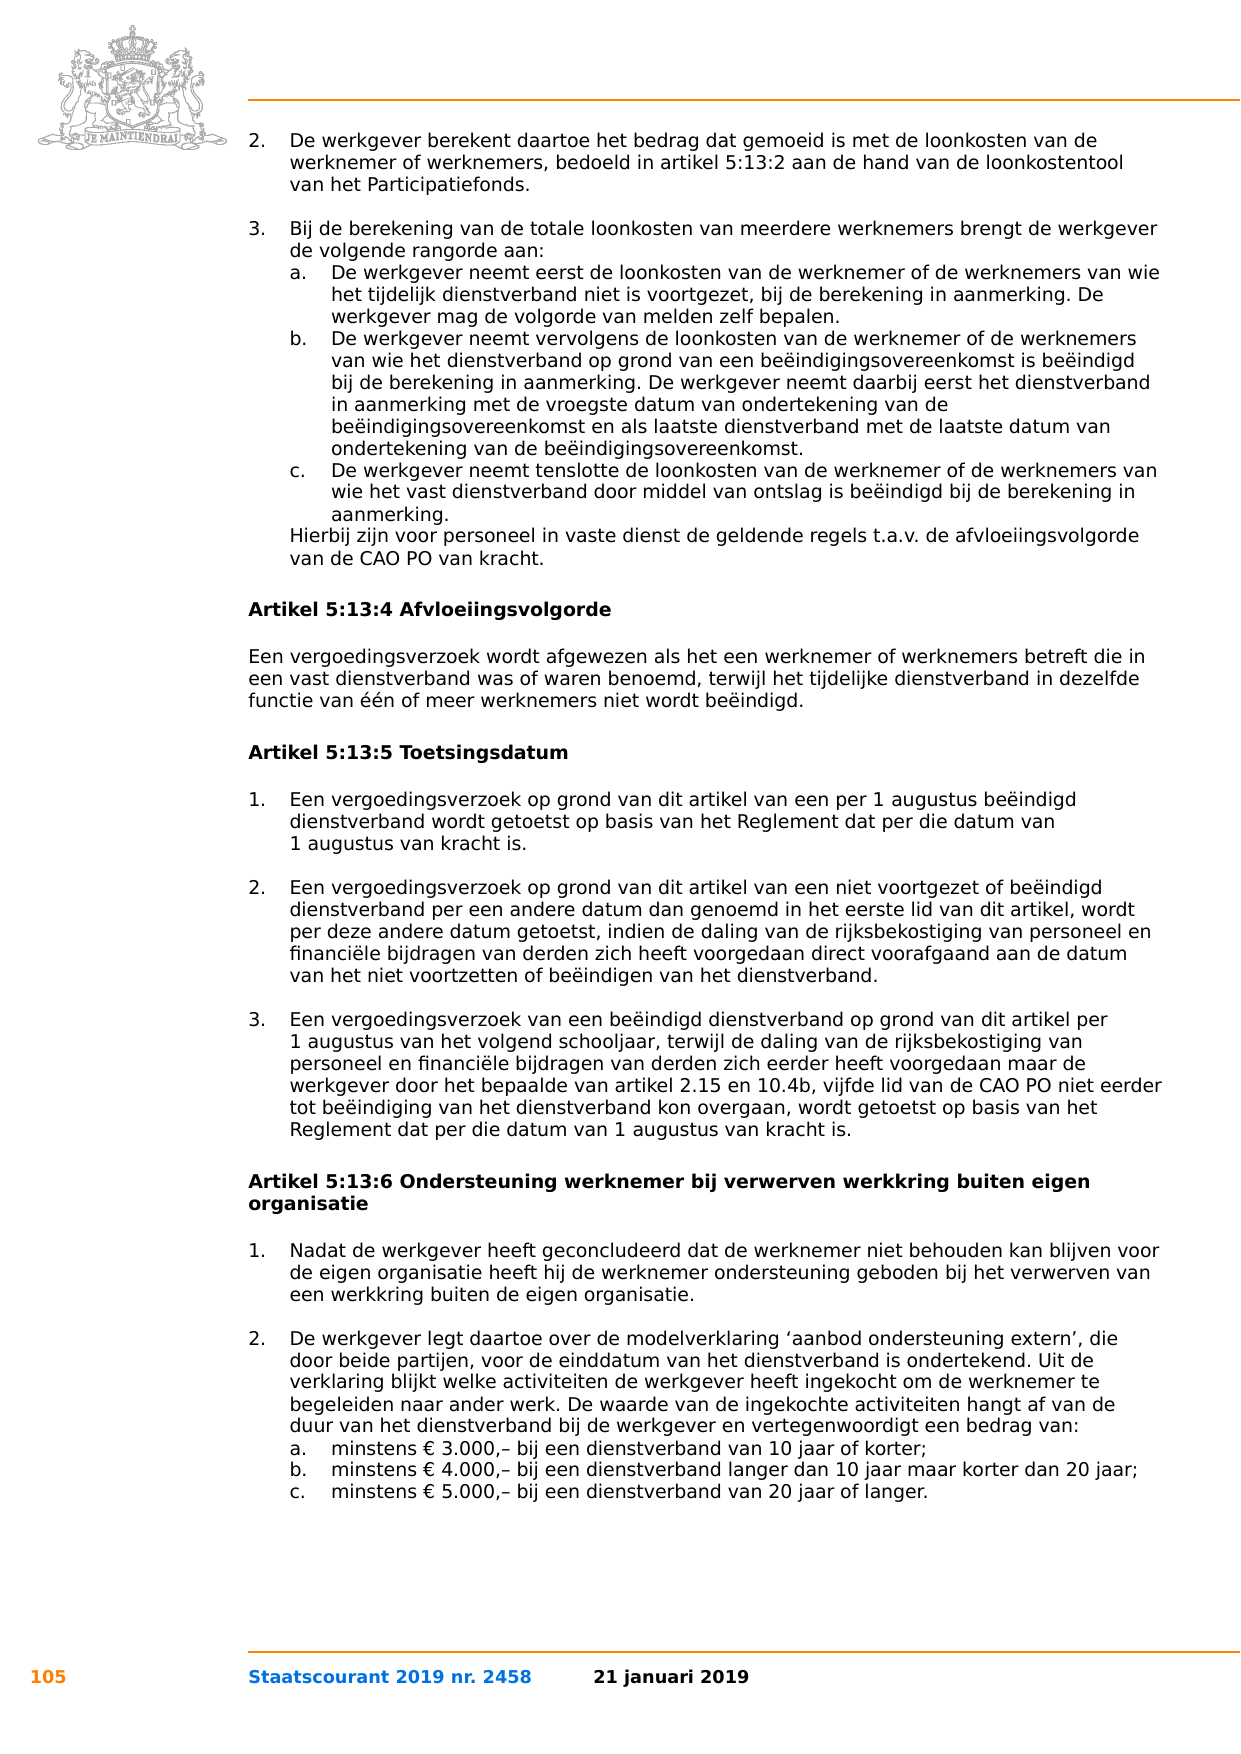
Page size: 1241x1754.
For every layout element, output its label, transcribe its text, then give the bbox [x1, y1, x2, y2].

text 2. Een vergoedingsverzoek op grond van dit artikel van een niet voortgezet of beëindigd dienstverband per een andere datum dan genoemd in het eerste lid van dit artikel, wordt per deze andere datum getoetst, indien de daling van de rijksbekostiging van personeel en financiële bijdragen van derden zich heeft voorgedaan direct voorafgaand aan de datum van het niet voortzetten of beëindigen van het dienstverband. [248, 877, 1163, 987]
text b. De werkgever neemt vervolgens de loonkosten van de werknemer of de werknemers van wie het dienstverband op grond van een beëindigingsovereenkomst is beëindigd bij de berekening in aanmerking. De werkgever neemt daarbij eerst het dienstverband in aanmerking met de vroegste datum van ondertekening van de beëindigingsovereenkomst en als laatste dienstverband met de laatste datum van ondertekening van de beëindigingsovereenkomst. [289, 328, 1163, 459]
text c. minstens € 5.000,– bij een dienstverband van 20 jaar of langer. [289, 1481, 1163, 1503]
text a. minstens € 3.000,– bij een dienstverband van 10 jaar of korter; [289, 1437, 1163, 1459]
text b. minstens € 4.000,– bij een dienstverband langer dan 10 jaar maar korter dan 20 jaar; [289, 1459, 1163, 1481]
text 2. De werkgever legt daartoe over de modelverklaring ‘aanbod ondersteuning extern’, die door beide partijen, voor de einddatum van het dienstverband is ondertekend. Uit de verklaring blijkt welke activiteiten de werkgever heeft ingekocht om de werknemer te begeleiden naar ander werk. De waarde van de ingekochte activiteiten hangt af van de duur van het dienstverband bij de werkgever en vertegenwoordigt een bedrag van: [248, 1327, 1163, 1437]
text c. De werkgever neemt tenslotte de loonkosten van de werknemer of de werknemers van wie het vast dienstverband door middel van ontslag is beëindigd bij de berekening in aanmerking. [289, 459, 1163, 525]
picture [38, 25, 227, 150]
text 3. Bij de berekening van de totale loonkosten van meerdere werknemers brengt de werkgever de volgende rangorde aan: [248, 218, 1163, 262]
text Een vergoedingsverzoek wordt afgewezen als het een werknemer of werknemers betreft die in een vast dienstverband was of waren benoemd, terwijl het tijdelijke dienstverband in dezelfde functie van één of meer werknemers niet wordt beëindigd. [248, 646, 1163, 712]
text 1. Een vergoedingsverzoek op grond van dit artikel van een per 1 augustus beëindigd dienstverband wordt getoetst op basis van het Reglement dat per die datum van 1 augustus van kracht is. [248, 789, 1163, 855]
text 3. Een vergoedingsverzoek van een beëindigd dienstverband op grond van dit artikel per 1 augustus van het volgend schooljaar, terwijl de daling van de rijksbekostiging van personeel en financiële bijdragen van derden zich eerder heeft voorgedaan maar de werkgever door het bepaalde van artikel 2.15 en 10.4b, vijfde lid van de CAO PO niet eerder tot beëindiging van het dienstverband kon overgaan, wordt getoetst op basis van het Reglement dat per die datum van 1 augustus van kracht is. [248, 1009, 1163, 1141]
text 2. De werkgever berekent daartoe het bedrag dat gemoeid is met de loonkosten van de werknemer of werknemers, bedoeld in artikel 5:13:2 aan de hand van de loonkostentool van het Participatiefonds. [248, 130, 1163, 196]
text 1. Nadat de werkgever heeft geconcludeerd dat de werknemer niet behouden kan blijven voor de eigen organisatie heeft hij de werknemer ondersteuning geboden bij het verwerven van een werkkring buiten de eigen organisatie. [248, 1240, 1163, 1306]
text Hierbij zijn voor personeel in vaste dienst de geldende regels t.a.v. de afvloeiingsvolgorde van de CAO PO van kracht. [289, 525, 1163, 569]
subtitle Artikel 5:13:5 Toetsingsdatum [248, 742, 1163, 764]
text a. De werkgever neemt eerst de loonkosten van de werknemer of de werknemers van wie het tijdelijk dienstverband niet is voortgezet, bij de berekening in aanmerking. De werkgever mag de volgorde van melden zelf bepalen. [289, 262, 1163, 328]
subtitle Artikel 5:13:6 Ondersteuning werknemer bij verwerven werkkring buiten eigen organisatie [248, 1171, 1163, 1215]
subtitle Artikel 5:13:4 Afvloeiingsvolgorde [248, 599, 1163, 621]
